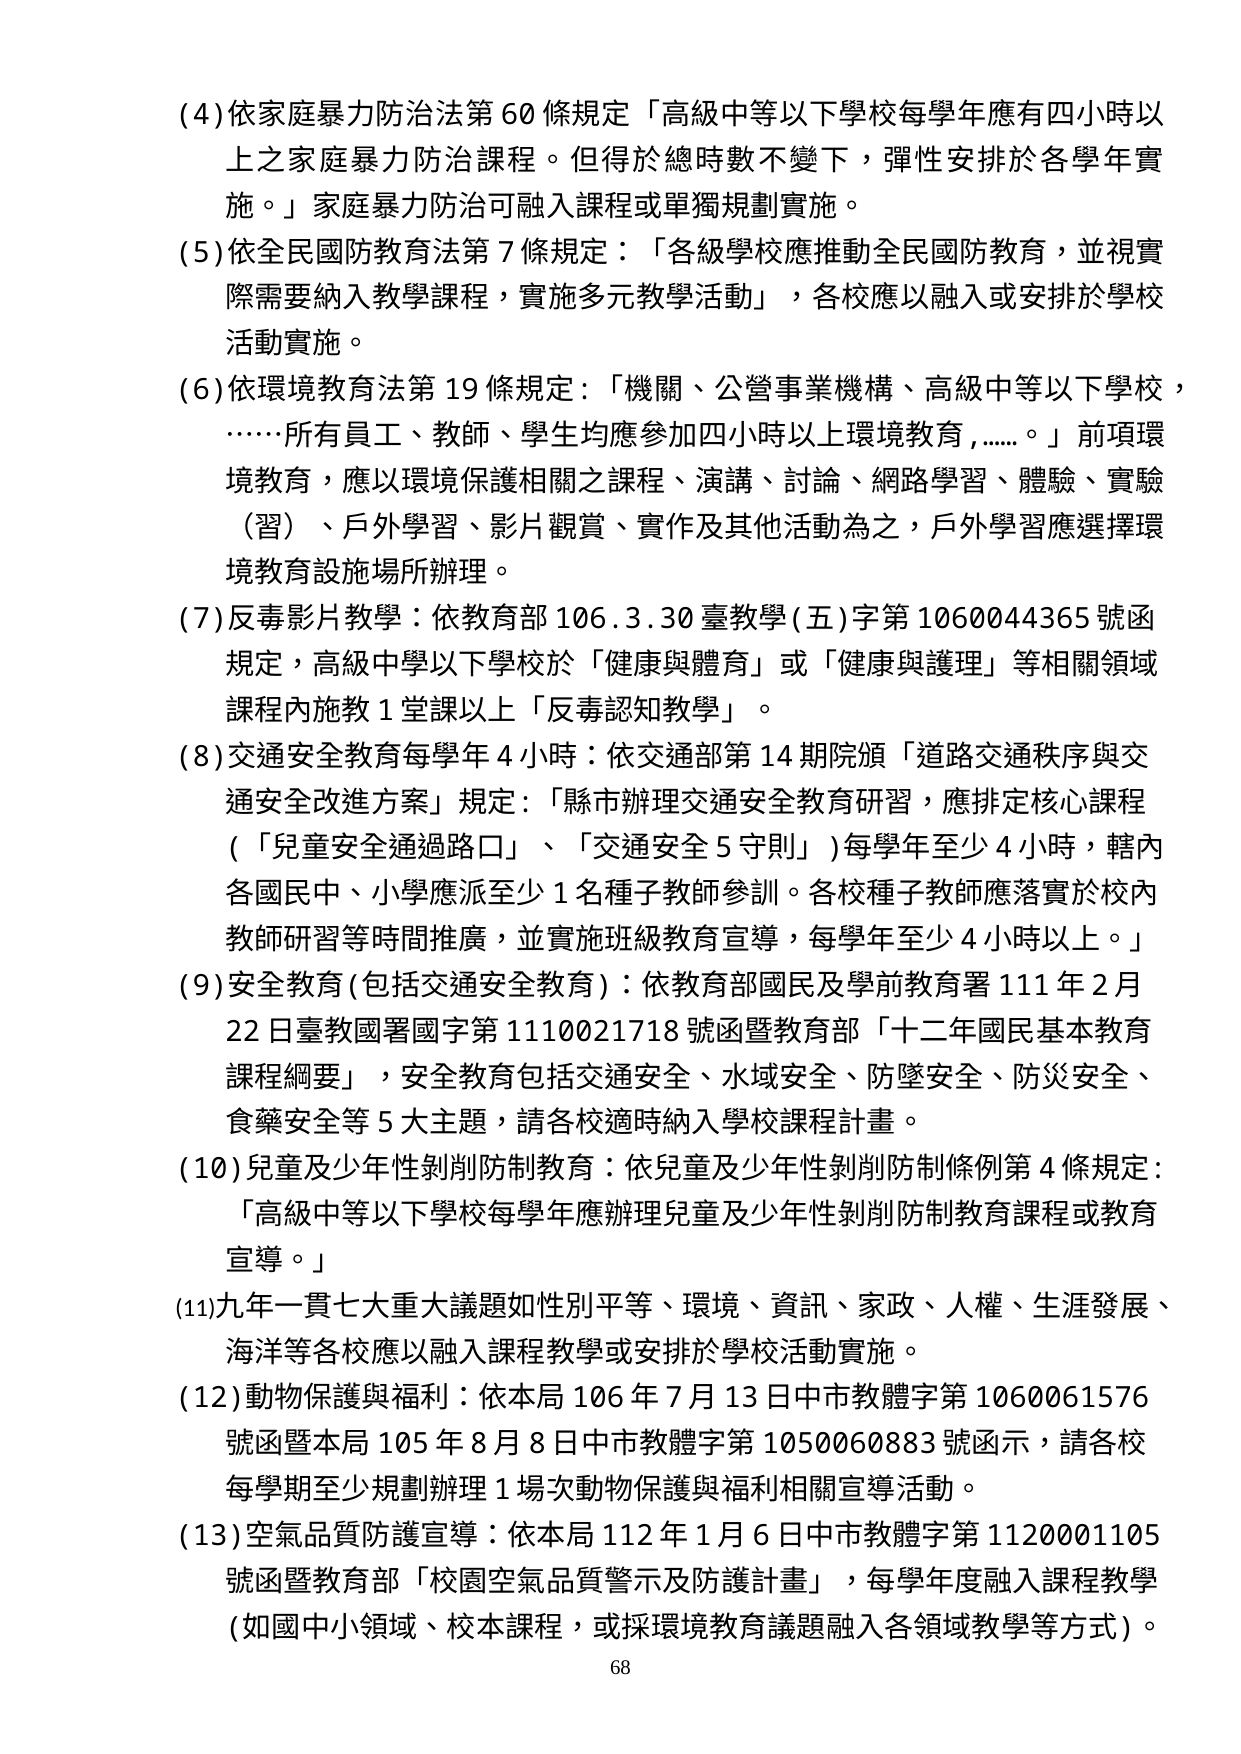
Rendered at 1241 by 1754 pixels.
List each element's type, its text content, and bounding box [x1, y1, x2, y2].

list 交通安全教育每學年4小時：依交通部第14期院頒「道路交通秩序與交通安全改進方案」規定:「縣市辦理交通安全教育研習，應排定核心課程(「兒童安全通過路口」、「交通安全5守則」)每學年至少4小時，轄內各國民中、小學應派至少1名種子教師參訓。各校種子教師應落實於校內教師研習等時間推廣，並實施班級教育宣導，每學年至少4小時以上。」 [175, 729, 1165, 959]
list 動物保護與福利：依本局106年7月13日中市教體字第1060061576號函暨本局105年8月8日中市教體字第1050060883號函示，請各校每學期至少規劃辦理1場次動物保護與福利相關宣導活動。 [175, 1371, 1165, 1509]
list 反毒影片教學：依教育部106.3.30臺教學(五)字第1060044365號函規定，高級中學以下學校於「健康與體育」或「健康與護理」等相關領域課程內施教1堂課以上「反毒認知教學」。 [175, 592, 1165, 729]
list 依家庭暴力防治法第60條規定「高級中等以下學校每學年應有四小時以上之家庭暴力防治課程。但得於總時數不變下，彈性安排於各學年實施。」家庭暴力防治可融入課程或單獨規劃實施。 [175, 88, 1165, 225]
list 九年一貫七大重大議題如性別平等、環境、資訊、家政、人權、生涯發展、海洋等各校應以融入課程教學或安排於學校活動實施。 [175, 1279, 1165, 1371]
list 安全教育(包括交通安全教育)：依教育部國民及學前教育署111年2月22日臺教國署國字第1110021718號函暨教育部「十二年國民基本教育課程綱要」，安全教育包括交通安全、水域安全、防墜安全、防災安全、食藥安全等5大主題，請各校適時納入學校課程計畫。 [175, 959, 1165, 1142]
list 兒童及少年性剝削防制教育：依兒童及少年性剝削防制條例第4條規定:「高級中等以下學校每學年應辦理兒童及少年性剝削防制教育課程或教育宣導。」 [175, 1142, 1165, 1279]
list 依全民國防教育法第7條規定：「各級學校應推動全民國防教育，並視實際需要納入教學課程，實施多元教學活動」，各校應以融入或安排於學校活動實施。 [175, 225, 1165, 363]
list 空氣品質防護宣導：依本局112年1月6日中市教體字第1120001105號函暨教育部「校園空氣品質警示及防護計畫」，每學年度融入課程教學(如國中小領域、校本課程，或採環境教育議題融入各領域教學等方式)。 [175, 1509, 1165, 1646]
list 依環境教育法第19條規定:「機關、公營事業機構、高級中等以下學校，……所有員工、教師、學生均應參加四小時以上環境教育,……。」前項環境教育，應以環境保護相關之課程、演講、討論、網路學習、體驗、實驗（習）、戶外學習、影片觀賞、實作及其他活動為之，戶外學習應選擇環境教育設施場所辦理。 [175, 363, 1165, 592]
